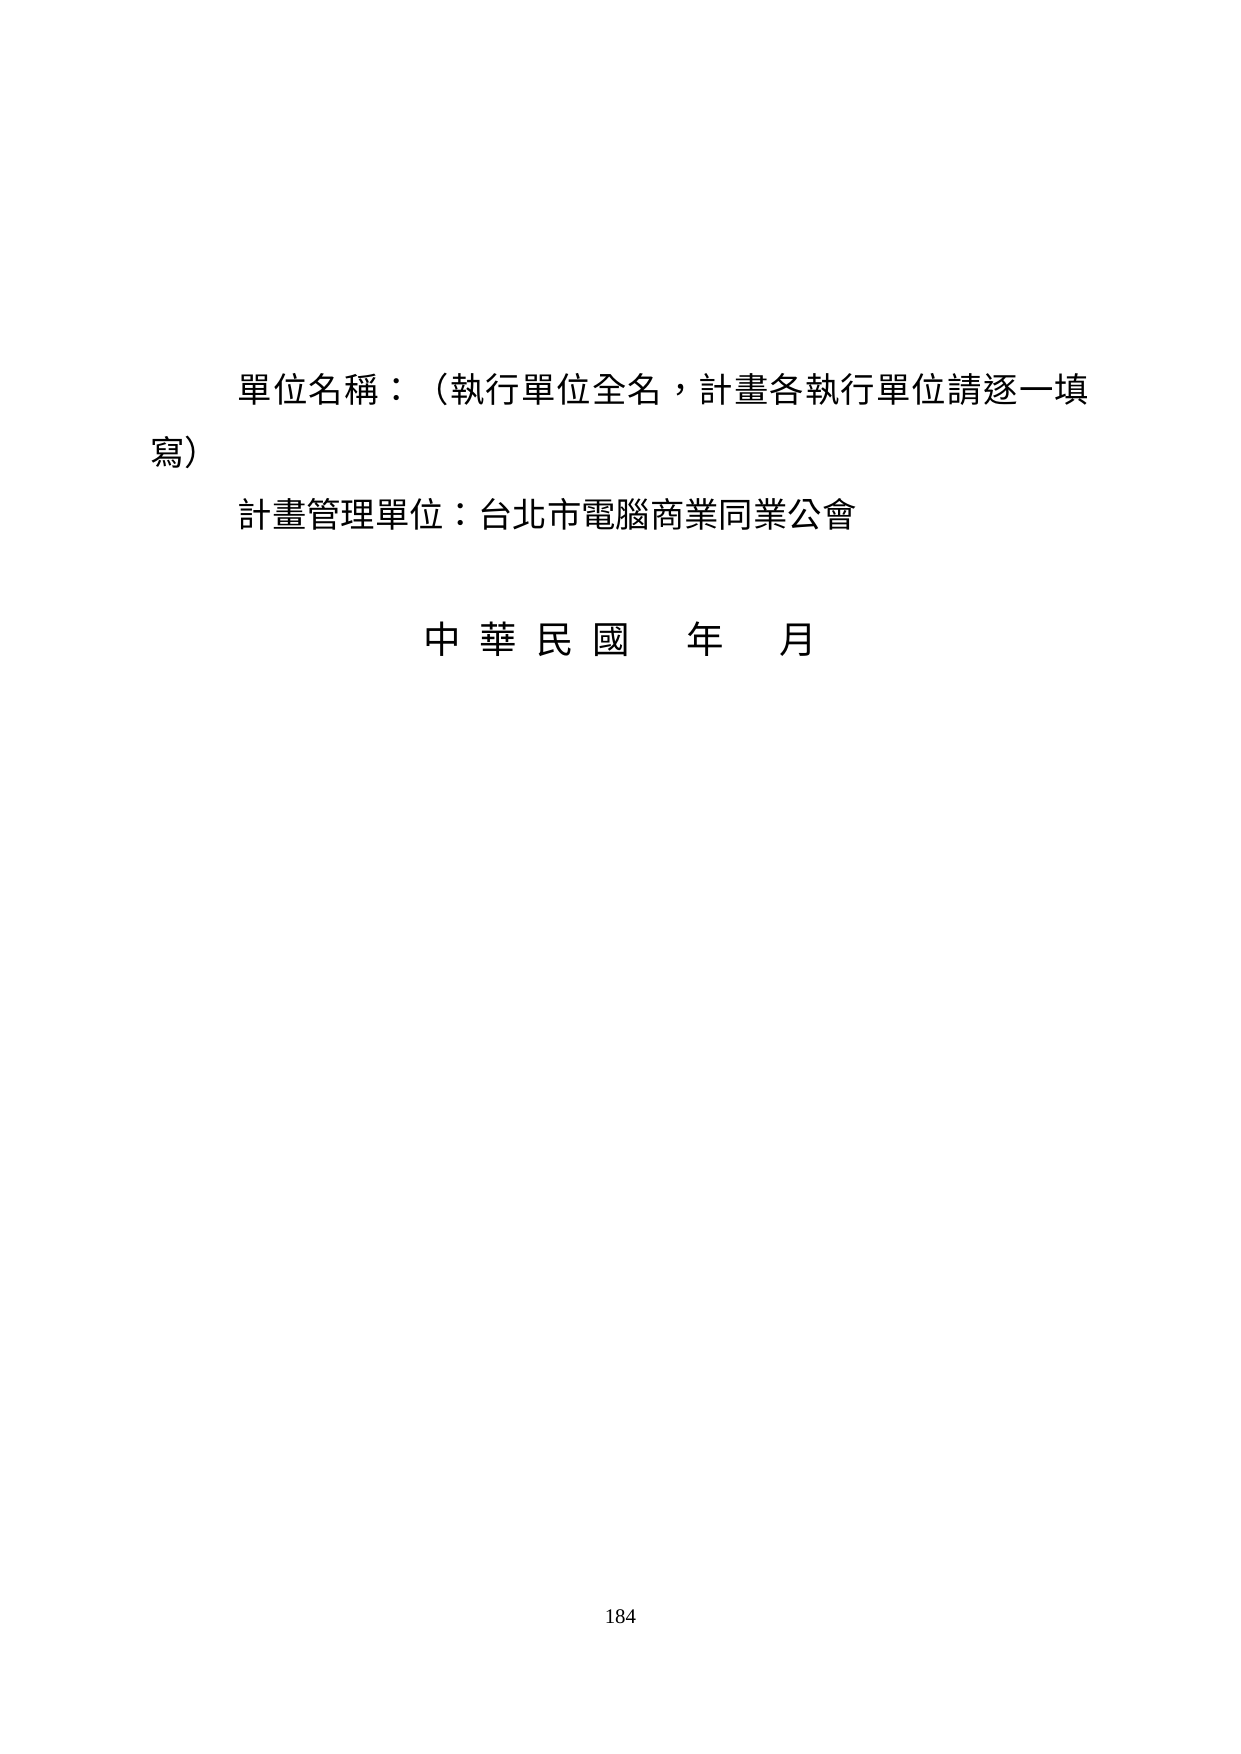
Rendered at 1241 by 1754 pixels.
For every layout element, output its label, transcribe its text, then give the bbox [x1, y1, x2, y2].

text 計畫管理單位：台北市電腦商業同業公會 [150, 471, 1090, 533]
text 中 華 民 國 年 月 [150, 596, 1090, 658]
text 單位名稱：（執行單位全名，計畫各執行單位請逐一填寫） [150, 346, 1090, 471]
